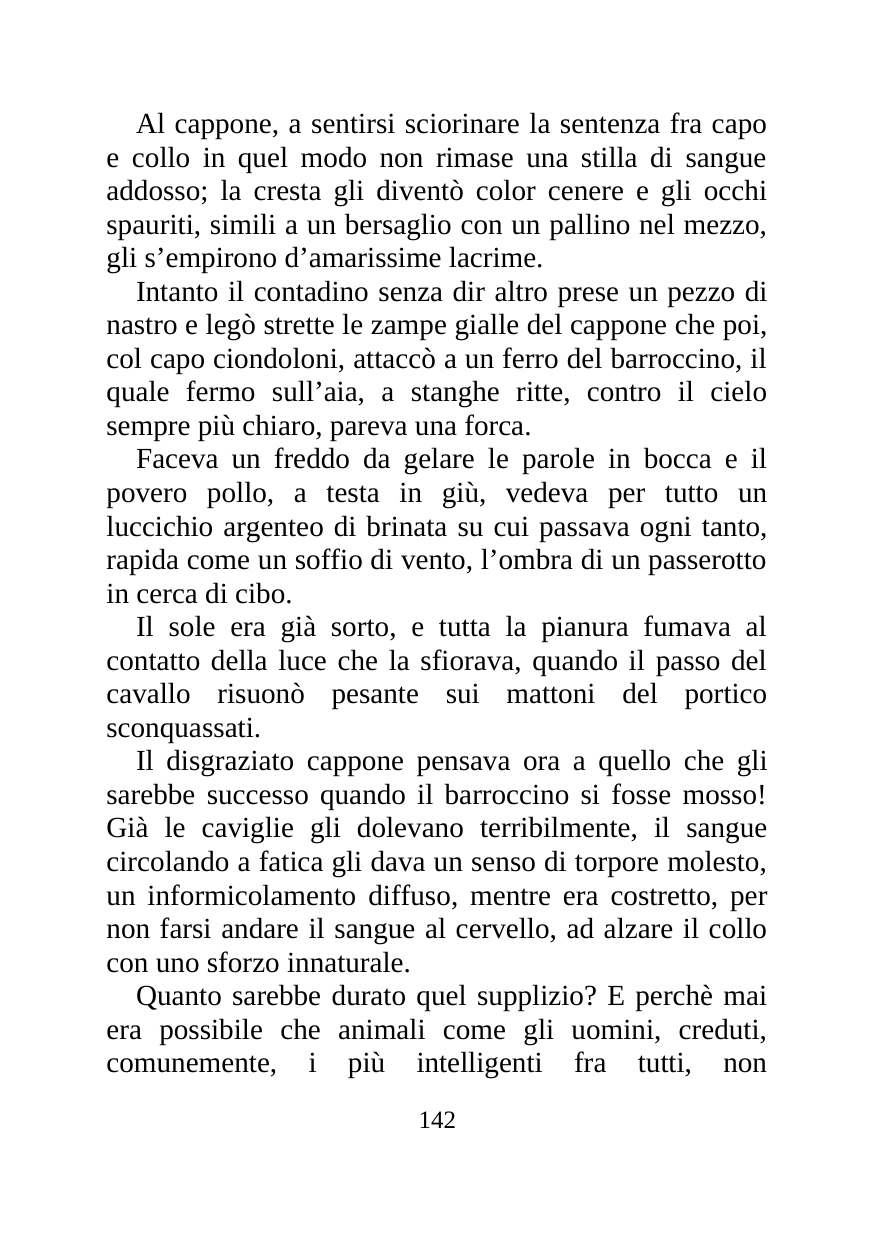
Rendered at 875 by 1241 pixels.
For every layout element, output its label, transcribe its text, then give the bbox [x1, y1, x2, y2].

text Il sole era già sorto, e tutta la pianura fumava al contatto della luce che la sfiorava, quando il passo del cavallo risuonò pesante sui mattoni del portico sconquassati. [106, 609, 768, 743]
text Faceva un freddo da gelare le parole in bocca e il povero pollo, a testa in giù, vedeva per tutto un luccichio argenteo di brinata su cui passava ogni tanto, rapida come un soffio di vento, l’ombra di un passerotto in cerca di cibo. [106, 442, 768, 609]
text Quanto sarebbe durato quel supplizio? E perchè mai era possibile che animali come gli uomini, creduti, comunemente, i più intelligenti fra tutti, non [106, 978, 768, 1079]
text Al cappone, a sentirsi sciorinare la sentenza fra capo e collo in quel modo non rimase una stilla di sangue addosso; la cresta gli diventò color cenere e gli occhi spauriti, simili a un bersaglio con un pallino nel mezzo, gli s’empirono d’amarissime lacrime. [106, 106, 768, 274]
text Intanto il contadino senza dir altro prese un pezzo di nastro e legò strette le zampe gialle del cappone che poi, col capo ciondoloni, attaccò a un ferro del barroccino, il quale fermo sull’aia, a stanghe ritte, contro il cielo sempre più chiaro, pareva una forca. [106, 274, 768, 442]
text Il disgraziato cappone pensava ora a quello che gli sarebbe successo quando il barroccino si fosse mosso! Già le caviglie gli dolevano terribilmente, il sangue circolando a fatica gli dava un senso di torpore molesto, un informicolamento diffuso, mentre era costretto, per non farsi andare il sangue al cervello, ad alzare il collo con uno sforzo innaturale. [106, 743, 768, 978]
